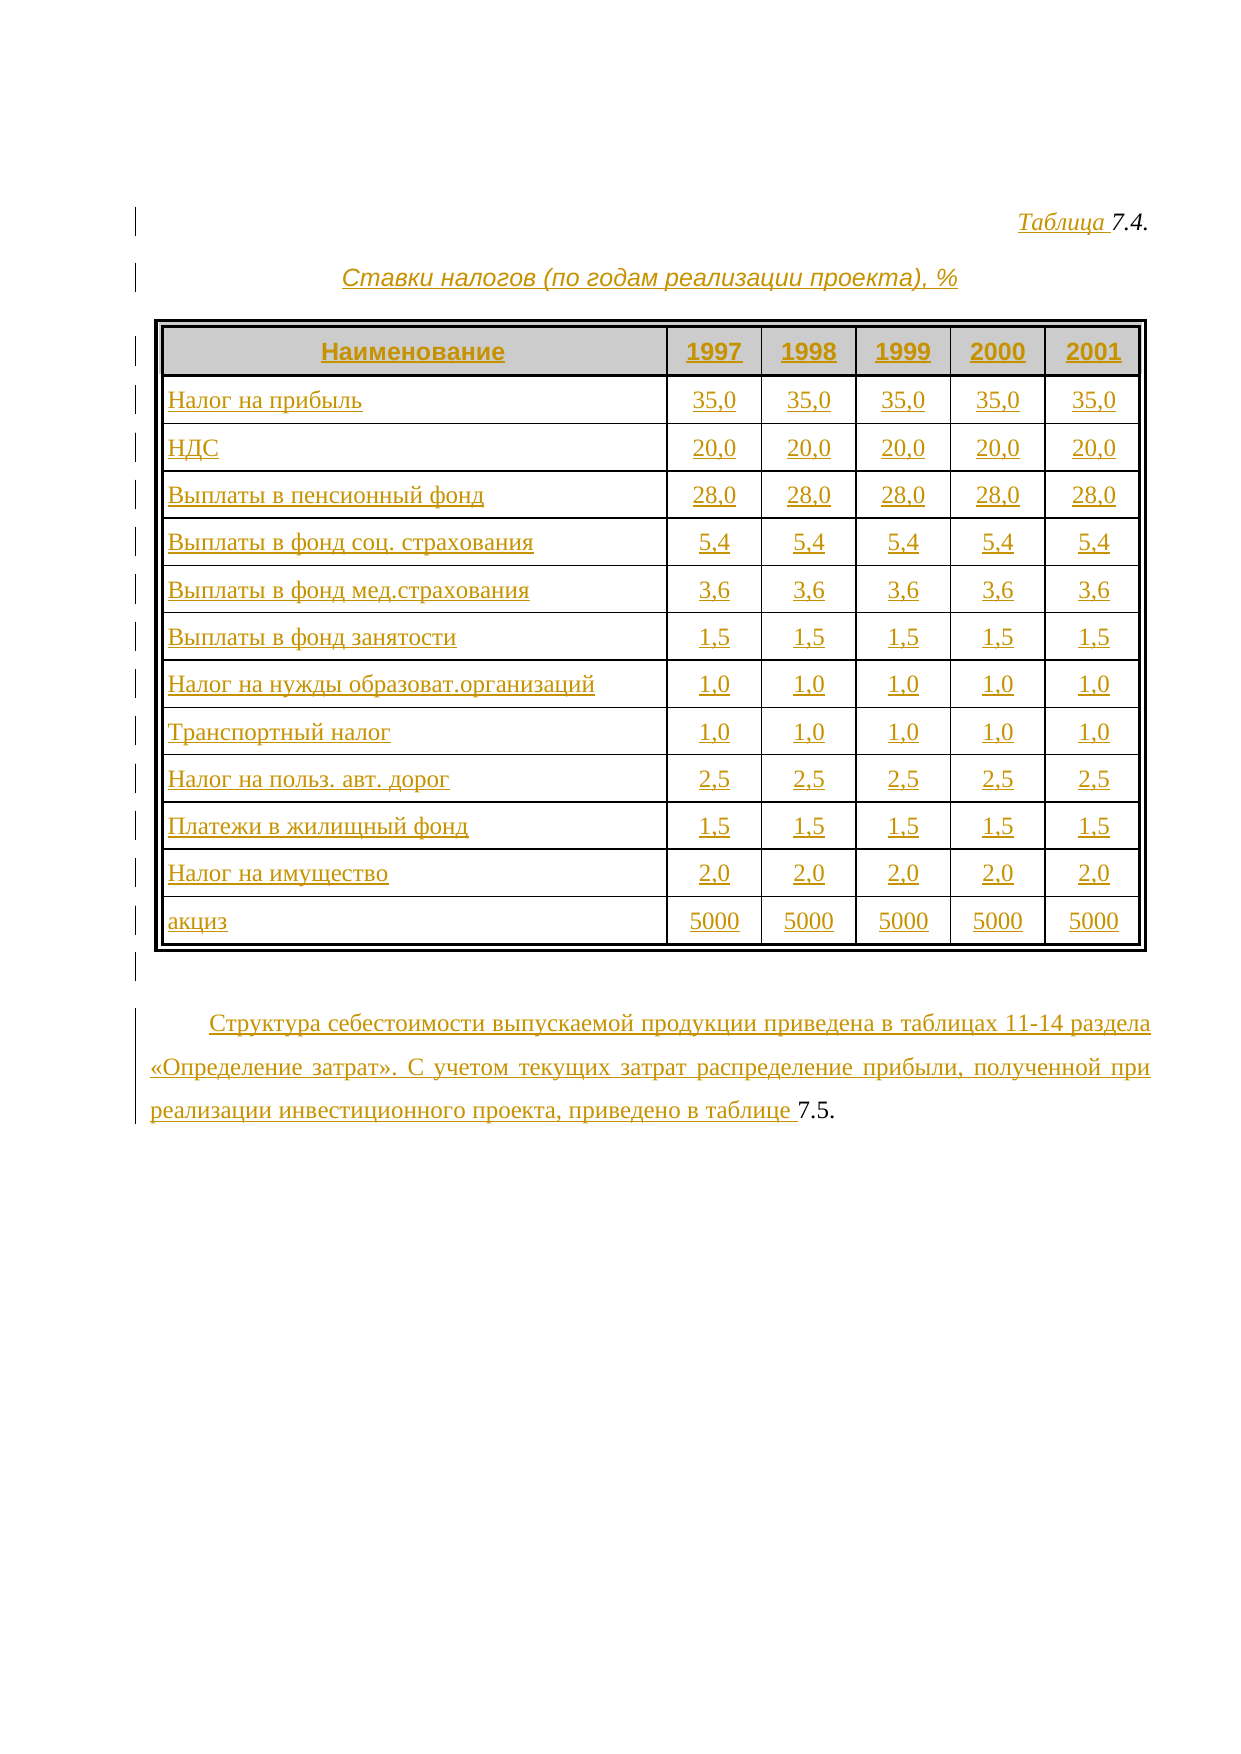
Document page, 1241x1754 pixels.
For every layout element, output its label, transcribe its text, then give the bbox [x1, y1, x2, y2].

table_cell Выплаты в фонд соц. страхования [164, 519, 666, 564]
table_cell 1,5 [857, 803, 950, 848]
table_cell 1,0 [762, 708, 855, 754]
table_cell 2,0 [762, 850, 855, 896]
table_cell 2,5 [857, 755, 950, 801]
table_cell 20,0 [1046, 424, 1138, 470]
table_cell 5000 [1046, 897, 1138, 943]
table_cell 1,5 [951, 803, 1044, 848]
table_cell 1,0 [857, 661, 950, 706]
text Таблица 7.4. [150, 207, 1152, 236]
table_cell 20,0 [762, 424, 855, 470]
table_cell 20,0 [668, 424, 761, 470]
table_cell 28,0 [857, 472, 950, 517]
table_cell 35,0 [1046, 377, 1138, 423]
table_header 2000 [951, 328, 1044, 374]
table_cell 2,0 [857, 850, 950, 896]
table_cell 5,4 [857, 519, 950, 564]
table_header 1997 [668, 328, 761, 374]
table_cell 1,0 [762, 661, 855, 706]
table_cell 5,4 [668, 519, 761, 564]
table_cell 1,0 [668, 708, 761, 754]
table_cell Выплаты в пенсионный фонд [164, 472, 666, 517]
table_header 1999 [857, 328, 950, 374]
table_cell НДС [164, 424, 666, 470]
table_cell Налог на имущество [164, 850, 666, 896]
table_cell 2,5 [951, 755, 1044, 801]
table_cell 5000 [762, 897, 855, 943]
table_cell 1,0 [857, 708, 950, 754]
table_cell 35,0 [857, 377, 950, 423]
table_cell 2,0 [668, 850, 761, 896]
table_cell 35,0 [951, 377, 1044, 423]
table_cell 5,4 [762, 519, 855, 564]
table_cell 28,0 [951, 472, 1044, 517]
table_cell 28,0 [762, 472, 855, 517]
table_cell акциз [164, 897, 666, 943]
table_cell Выплаты в фонд занятости [164, 613, 666, 659]
table_cell 1,5 [1046, 613, 1138, 659]
table_cell 1,5 [857, 613, 950, 659]
table_cell 1,0 [951, 708, 1044, 754]
table_cell Налог на польз. авт. дорог [164, 755, 666, 801]
table_cell Платежи в жилищный фонд [164, 803, 666, 848]
table_cell 5000 [857, 897, 950, 943]
table_cell 1,5 [668, 803, 761, 848]
table_header 2001 [1045, 322, 1142, 374]
table_cell 1,0 [951, 661, 1044, 706]
table_cell 2,5 [668, 755, 761, 801]
table_cell 1,5 [668, 613, 761, 659]
table_cell 1,0 [1046, 661, 1138, 706]
table_cell 28,0 [1046, 472, 1138, 517]
table_cell 20,0 [951, 424, 1044, 470]
table_cell 3,6 [857, 566, 950, 612]
table_cell 5,4 [951, 519, 1044, 564]
table_cell 2,0 [951, 850, 1044, 896]
text Структура себестоимости выпускаемой продукции приведена в таблицах 11-14 раздела «Определение затрат». С учетом текущих затрат распределение прибыли, полученной при реализации инвестиционного проекта, приведено в таблице 7.5. [150, 1008, 1152, 1124]
table_header 1998 [762, 328, 855, 374]
table_cell 2,5 [762, 755, 855, 801]
table_cell Налог на прибыль [164, 377, 666, 423]
table_header Наименование [159, 322, 667, 374]
table_cell 1,5 [951, 613, 1044, 659]
table_cell Выплаты в фонд мед.страхования [164, 566, 666, 612]
table_cell 1,5 [762, 803, 855, 848]
table_cell 1,5 [1046, 803, 1138, 848]
table_cell 1,0 [1046, 708, 1138, 754]
table_cell 35,0 [668, 377, 761, 423]
table_cell Налог на нужды образоват.организаций [164, 661, 666, 706]
table_cell 3,6 [951, 566, 1044, 612]
table_cell 28,0 [668, 472, 761, 517]
table_cell 3,6 [668, 566, 761, 612]
table_cell 1,0 [668, 661, 761, 706]
table_cell 2,0 [1046, 850, 1138, 896]
table_cell Транспортный налог [164, 708, 666, 754]
table_cell 35,0 [762, 377, 855, 423]
table_cell 3,6 [1046, 566, 1138, 612]
table_cell 20,0 [857, 424, 950, 470]
table_cell 2,5 [1046, 755, 1138, 801]
table_cell 1,5 [762, 613, 855, 659]
table_cell 5,4 [1046, 519, 1138, 564]
text Ставки налогов (по годам реализации проекта), % [150, 263, 1152, 292]
table_cell 3,6 [762, 566, 855, 612]
table_cell 5000 [668, 897, 761, 943]
table_cell 5000 [951, 897, 1044, 943]
